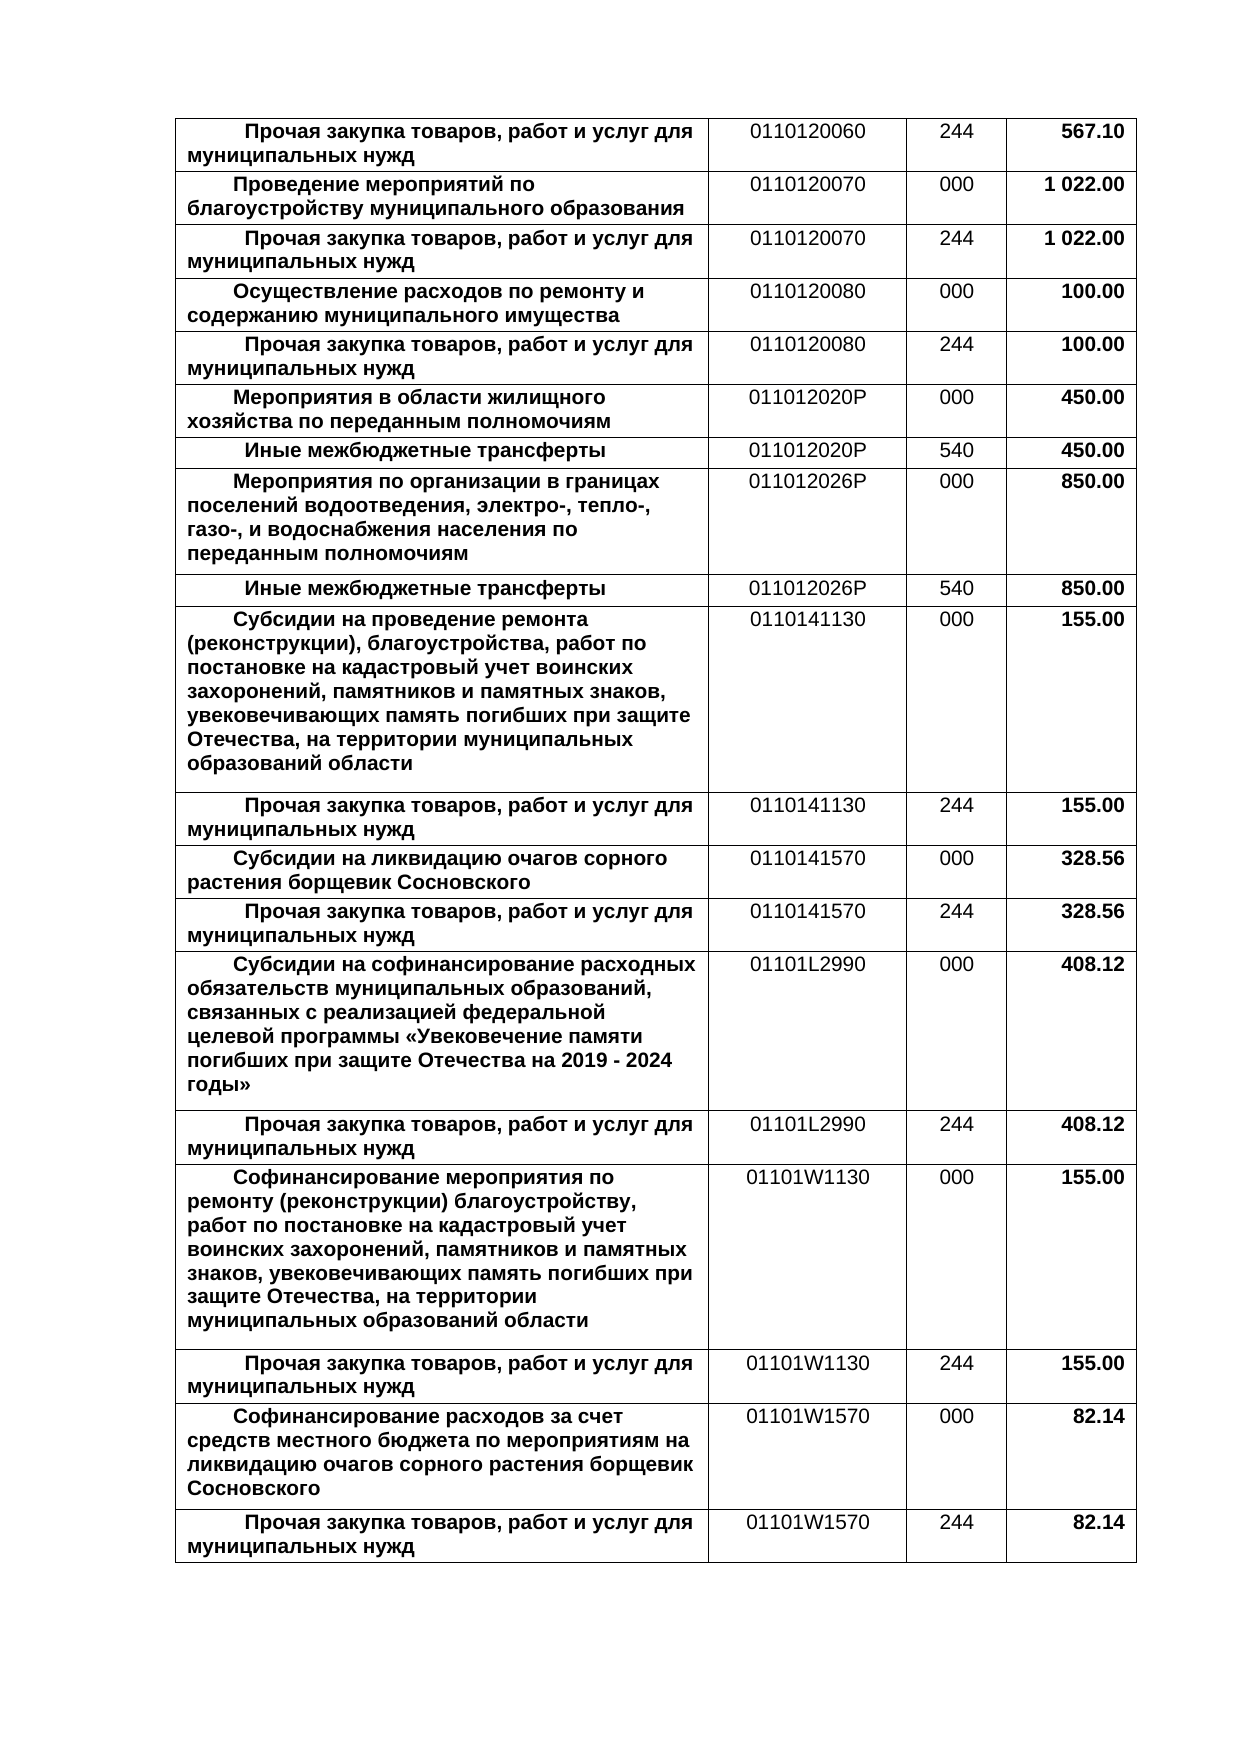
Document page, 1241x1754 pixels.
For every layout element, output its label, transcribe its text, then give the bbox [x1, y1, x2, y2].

table_cell 011012026P [709, 469, 906, 574]
table_cell Прочая закупка товаров, работ и услуг для муниципальных нужд [176, 1111, 708, 1163]
table_cell 540 [907, 438, 1006, 468]
table_cell 0110120060 [709, 119, 906, 171]
table_cell 01101W1130 [709, 1350, 906, 1402]
table_cell 244 [907, 332, 1006, 384]
table_cell Прочая закупка товаров, работ и услуг для муниципальных нужд [176, 119, 708, 171]
table_cell 328.56 [1007, 899, 1136, 951]
table_cell Иные межбюджетные трансферты [176, 575, 708, 606]
table_cell 000 [907, 385, 1006, 437]
table_cell 155.00 [1007, 1350, 1136, 1402]
table_cell 000 [907, 279, 1006, 331]
table_cell 450.00 [1007, 385, 1136, 437]
table_cell 000 [907, 607, 1006, 792]
table_cell 244 [907, 1510, 1006, 1562]
table_cell 408.12 [1007, 952, 1136, 1110]
table_cell 244 [907, 1350, 1006, 1402]
table_cell 244 [907, 1111, 1006, 1163]
table_cell Прочая закупка товаров, работ и услуг для муниципальных нужд [176, 225, 708, 277]
table_cell 0110120070 [709, 172, 906, 224]
table_cell 000 [907, 1404, 1006, 1509]
table_cell Прочая закупка товаров, работ и услуг для муниципальных нужд [176, 1510, 708, 1562]
table_cell 82.14 [1007, 1510, 1136, 1562]
table_cell Проведение мероприятий по благоустройству муниципального образования [176, 172, 708, 224]
table_cell 0110141130 [709, 607, 906, 792]
table_cell 01101W1130 [709, 1165, 906, 1349]
table_cell Мероприятия по организации в границах поселений водоотведения, электро-, тепло-, газо-, и водоснабжения населения по переданным полномочиям [176, 469, 708, 574]
table_cell Прочая закупка товаров, работ и услуг для муниципальных нужд [176, 332, 708, 384]
table_cell 0110141570 [709, 899, 906, 951]
table_cell 1 022.00 [1007, 225, 1136, 277]
table_cell 011012020P [709, 438, 906, 468]
table_cell 1 022.00 [1007, 172, 1136, 224]
table_cell 0110141130 [709, 793, 906, 845]
table_cell Мероприятия в области жилищного хозяйства по переданным полномочиям [176, 385, 708, 437]
table_cell Иные межбюджетные трансферты [176, 438, 708, 468]
table_cell 244 [907, 119, 1006, 171]
table_cell 408.12 [1007, 1111, 1136, 1163]
table_cell 0110141570 [709, 846, 906, 898]
table_cell 244 [907, 225, 1006, 277]
table_cell 100.00 [1007, 332, 1136, 384]
table_cell 850.00 [1007, 575, 1136, 606]
table_cell 0110120070 [709, 225, 906, 277]
table_cell Прочая закупка товаров, работ и услуг для муниципальных нужд [176, 1350, 708, 1402]
table_cell Субсидии на проведение ремонта (реконструкции), благоустройства, работ по постановке на кадастровый учет воинских захоронений, памятников и памятных знаков, увековечивающих память погибших при защите Отечества, на территории муниципальных образований области [176, 607, 708, 792]
table_cell 000 [907, 846, 1006, 898]
table_cell 244 [907, 899, 1006, 951]
table_cell 82.14 [1007, 1404, 1136, 1509]
table_cell 450.00 [1007, 438, 1136, 468]
table_cell 011012020P [709, 385, 906, 437]
table_cell 000 [907, 469, 1006, 574]
table_cell 328.56 [1007, 846, 1136, 898]
table_cell Осуществление расходов по ремонту и содержанию муниципального имущества [176, 279, 708, 331]
table_cell 01101W1570 [709, 1510, 906, 1562]
table_cell 011012026P [709, 575, 906, 606]
table_cell 01101L2990 [709, 1111, 906, 1163]
table_cell 0110120080 [709, 279, 906, 331]
table_cell 000 [907, 172, 1006, 224]
table_cell 100.00 [1007, 279, 1136, 331]
table_cell 567.10 [1007, 119, 1136, 171]
table_cell Софинансирование мероприятия по ремонту (реконструкции) благоустройству, работ по постановке на кадастровый учет воинских захоронений, памятников и памятных знаков, увековечивающих память погибших при защите Отечества, на территории муниципальных образований области [176, 1165, 708, 1349]
table_cell 155.00 [1007, 793, 1136, 845]
table_cell 540 [907, 575, 1006, 606]
table_cell Субсидии на софинансирование расходных обязательств муниципальных образований, связанных с реализацией федеральной целевой программы «Увековечение памяти погибших при защите Отечества на 2019 - 2024 годы» [176, 952, 708, 1110]
table_cell Субсидии на ликвидацию очагов сорного растения борщевик Сосновского [176, 846, 708, 898]
table_cell 01101W1570 [709, 1404, 906, 1509]
table_cell Софинансирование расходов за счет средств местного бюджета по мероприятиям на ликвидацию очагов сорного растения борщевик Сосновского [176, 1404, 708, 1509]
table_cell 000 [907, 1165, 1006, 1349]
table_cell 0110120080 [709, 332, 906, 384]
table_cell 155.00 [1007, 607, 1136, 792]
table_cell 01101L2990 [709, 952, 906, 1110]
table_cell 000 [907, 952, 1006, 1110]
table_cell 244 [907, 793, 1006, 845]
table_cell 155.00 [1007, 1165, 1136, 1349]
table_cell 850.00 [1007, 469, 1136, 574]
table_cell Прочая закупка товаров, работ и услуг для муниципальных нужд [176, 793, 708, 845]
table_cell Прочая закупка товаров, работ и услуг для муниципальных нужд [176, 899, 708, 951]
